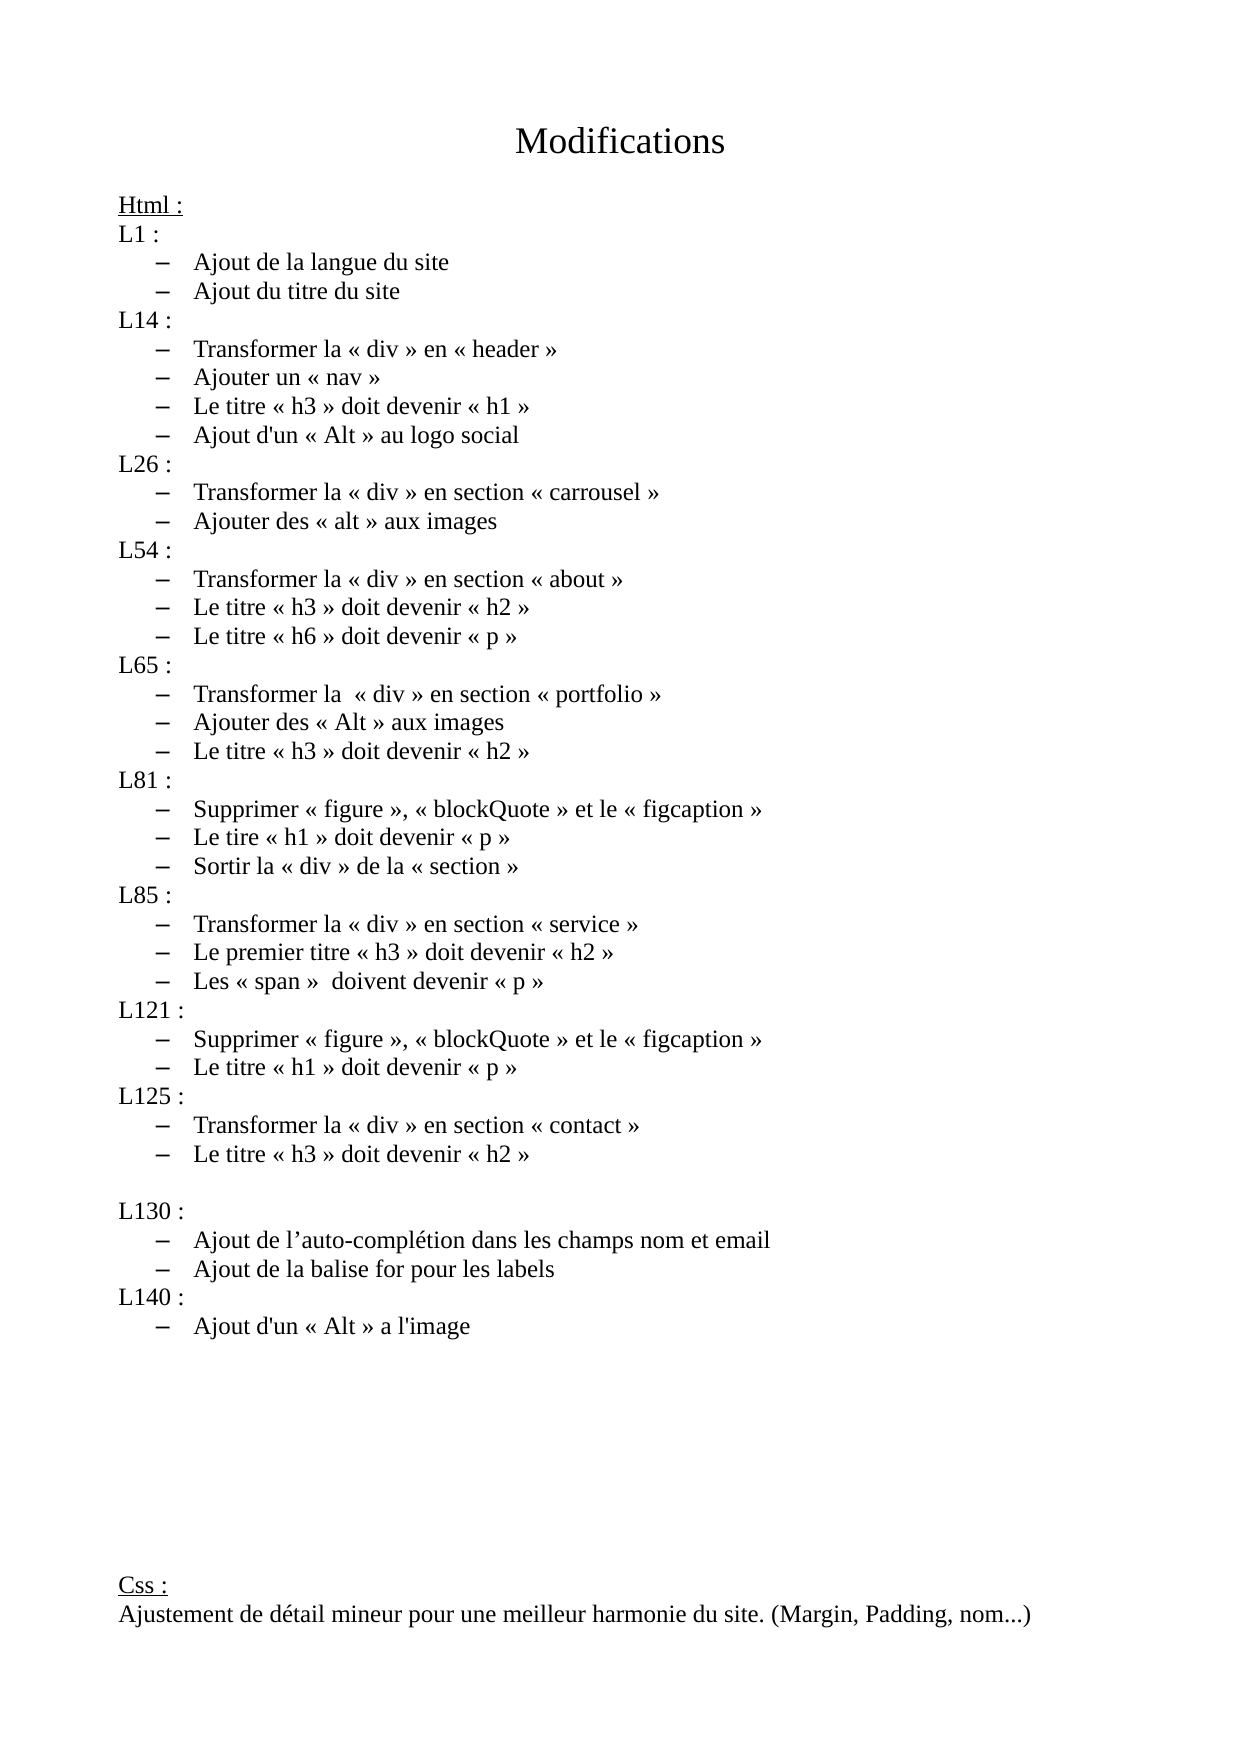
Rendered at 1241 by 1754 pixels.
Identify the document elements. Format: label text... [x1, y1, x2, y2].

text L65 : [118, 650, 1122, 679]
text Html : [118, 190, 1122, 219]
list Le premier titre « h3 » doit devenir « h2 » [156, 937, 1122, 966]
text L85 : [118, 880, 1122, 909]
text L81 : [118, 765, 1122, 794]
text L54 : [118, 535, 1122, 564]
text L14 : [118, 305, 1122, 334]
text L130 : [118, 1196, 1122, 1225]
text L125 : [118, 1081, 1122, 1110]
text L121 : [118, 995, 1122, 1024]
list Ajout de l’auto-complétion dans les champs nom et email [156, 1225, 1122, 1254]
list Transformer la « div » en « header » [156, 334, 1122, 362]
text L140 : [118, 1282, 1122, 1311]
list Supprimer « figure », « blockQuote » et le « figcaption » [156, 794, 1122, 822]
list Ajout d'un « Alt » a l'image [156, 1311, 1122, 1340]
list Ajout de la balise for pour les labels [156, 1254, 1122, 1282]
list Transformer la « div » en section « about » [156, 564, 1122, 592]
list Ajout du titre du site [156, 276, 1122, 305]
list Ajout d'un « Alt » au logo social [156, 420, 1122, 449]
text Css : [118, 1570, 1122, 1599]
text Ajustement de détail mineur pour une meilleur harmonie du site. (Margin, Padding, nom...) [118, 1599, 1122, 1627]
text Modifications [118, 118, 1122, 161]
list Ajout de la langue du site [156, 247, 1122, 276]
list Transformer la « div » en section « portfolio » [156, 679, 1122, 707]
list Transformer la « div » en section « carrousel » [156, 477, 1122, 506]
list Transformer la « div » en section « contact » [156, 1110, 1122, 1139]
text L26 : [118, 449, 1122, 477]
list Le titre « h6 » doit devenir « p » [156, 621, 1122, 650]
list Le titre « h1 » doit devenir « p » [156, 1052, 1122, 1081]
list Le titre « h3 » doit devenir « h2 » [156, 736, 1122, 765]
list Sortir la « div » de la « section » [156, 851, 1122, 880]
list Supprimer « figure », « blockQuote » et le « figcaption » [156, 1024, 1122, 1052]
list Le tire « h1 » doit devenir « p » [156, 822, 1122, 851]
list Ajouter des « alt » aux images [156, 506, 1122, 535]
list Le titre « h3 » doit devenir « h1 » [156, 391, 1122, 420]
list Ajouter un « nav » [156, 362, 1122, 391]
list Transformer la « div » en section « service » [156, 909, 1122, 937]
list Les « span » doivent devenir « p » [156, 966, 1122, 995]
list Le titre « h3 » doit devenir « h2 » [156, 1139, 1122, 1167]
text L1 : [118, 219, 1122, 247]
list Le titre « h3 » doit devenir « h2 » [156, 592, 1122, 621]
list Ajouter des « Alt » aux images [156, 707, 1122, 736]
